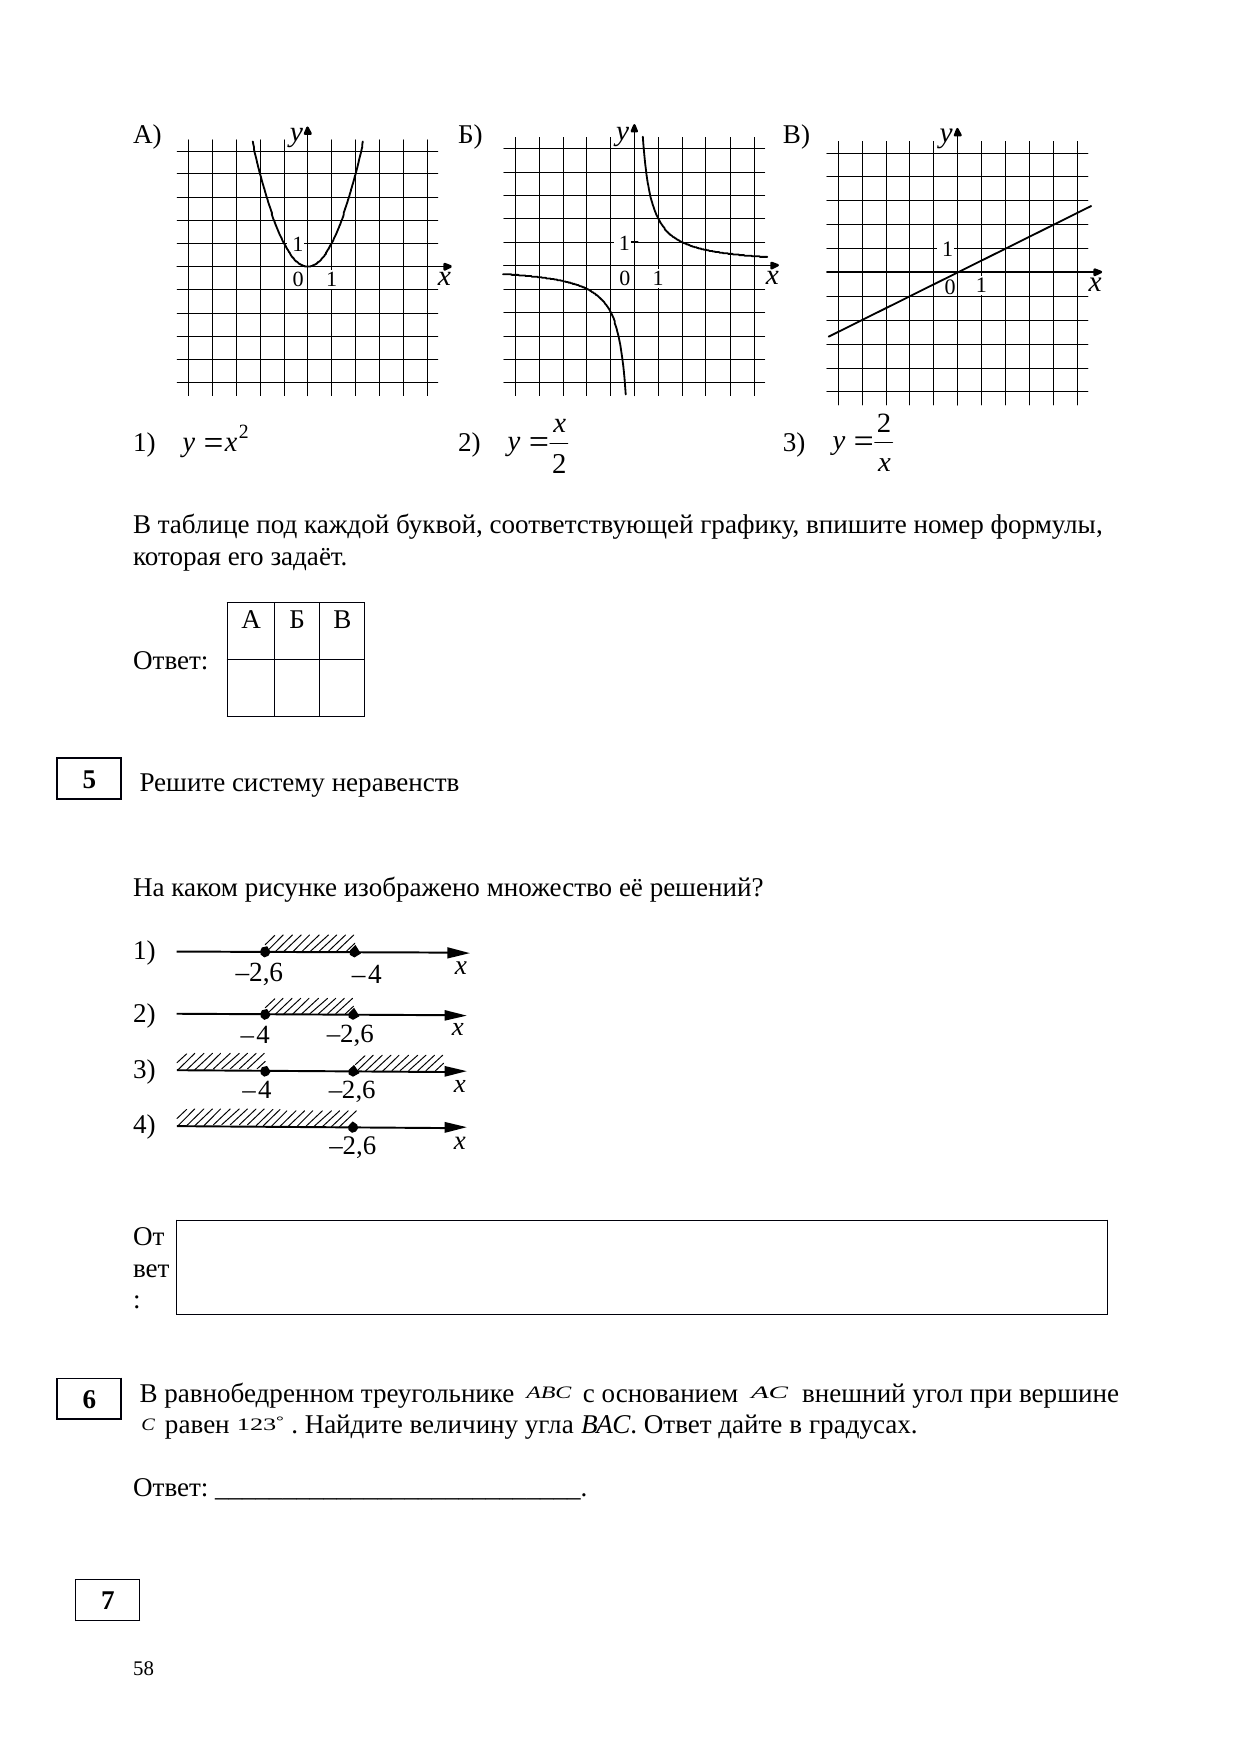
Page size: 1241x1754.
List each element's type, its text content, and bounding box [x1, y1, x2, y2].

table_header [380, 152, 403, 173]
table_cell [242, 1053, 262, 1069]
table_header [1030, 297, 1053, 320]
table_header [285, 314, 307, 336]
table_header [358, 152, 379, 173]
table_header [404, 198, 427, 220]
table_cell [241, 1109, 262, 1125]
table_header [826, 392, 838, 406]
table_header [176, 198, 188, 220]
table_header [867, 310, 886, 320]
table_header [237, 314, 260, 336]
table_header [982, 273, 1005, 296]
table_header [176, 244, 188, 266]
table_header [1030, 345, 1053, 368]
text Ответ: ___________________________. [133, 1471, 1137, 1502]
table_header [910, 249, 933, 271]
table_header [331, 934, 353, 951]
table_header [1006, 392, 1029, 406]
table_cell [177, 1053, 193, 1069]
table_header [910, 273, 933, 294]
table_header [958, 297, 981, 320]
table_header [189, 337, 212, 359]
table_header [826, 225, 838, 248]
table_header [982, 177, 1005, 200]
table_header [934, 275, 957, 296]
table_header [887, 392, 909, 406]
table_header [356, 360, 379, 382]
table_header [404, 244, 427, 266]
text 6 [60, 1381, 118, 1416]
table_header [982, 249, 1000, 258]
table_cell [501, 406, 783, 477]
table_header [1030, 225, 1049, 234]
table_header [332, 360, 355, 382]
table_header [887, 225, 909, 248]
table_header [176, 314, 188, 336]
table_header [839, 201, 862, 224]
table_header [285, 174, 307, 197]
table_header [910, 154, 933, 176]
table_header [287, 934, 308, 951]
table_header [213, 360, 236, 382]
table_header [404, 221, 427, 243]
table_header Б) [458, 118, 501, 406]
table_header [910, 392, 933, 406]
table_header [269, 198, 284, 220]
table_header [261, 244, 284, 266]
table_header [839, 154, 862, 176]
table_header [1030, 249, 1053, 271]
table_header [380, 244, 403, 266]
table_header [176, 221, 188, 243]
table_cell [190, 1109, 210, 1125]
table_header [279, 934, 300, 950]
table_header [1030, 227, 1053, 248]
table_header [308, 174, 331, 197]
table_header [1060, 215, 1077, 224]
table_header [189, 360, 212, 382]
table_header [934, 273, 952, 282]
table_header [308, 244, 329, 265]
table_header [356, 337, 379, 359]
table_header [332, 198, 347, 220]
table_header [237, 244, 260, 266]
table_header [189, 174, 212, 197]
table_header [863, 154, 886, 176]
table_header [982, 225, 1005, 248]
table_cell [177, 1164, 1107, 1219]
table_header [332, 221, 340, 238]
table_header [1030, 201, 1053, 224]
table_header Ответ: [133, 602, 227, 716]
table_header [356, 198, 379, 220]
table_header [1054, 225, 1077, 248]
table_header [839, 321, 856, 330]
table_cell 3) [783, 406, 826, 477]
table_cell [305, 998, 326, 1013]
table_header [261, 198, 272, 220]
table_header [176, 267, 188, 289]
table_header [404, 360, 427, 382]
table_cell 3) [133, 1053, 177, 1108]
table_header [356, 244, 379, 266]
table_header [982, 201, 1005, 224]
table_header [1054, 297, 1077, 320]
table_cell [250, 1109, 271, 1125]
table_header [982, 297, 1005, 320]
text В таблице под каждой буквой, соответствующей графику, впишите номер формулы, которая его задаёт. [133, 509, 1137, 571]
table_header [826, 154, 838, 176]
table_header [176, 118, 458, 406]
table_header [237, 174, 260, 197]
table_header [1006, 345, 1029, 368]
table_cell [232, 1109, 254, 1125]
table_header [176, 290, 188, 313]
table_header [380, 360, 403, 382]
table_cell [177, 1109, 185, 1116]
table_cell [270, 998, 290, 1013]
table_header [839, 392, 862, 406]
table_header [863, 392, 886, 406]
table_header [982, 154, 1005, 176]
table_header [380, 314, 403, 336]
table_header [826, 345, 838, 368]
table_header [332, 244, 355, 266]
table_header [826, 177, 838, 200]
table_header [237, 290, 260, 313]
table_header [887, 299, 909, 320]
table_header [1006, 154, 1029, 176]
table_header [887, 345, 909, 368]
table_header [313, 934, 335, 951]
table_header [863, 249, 886, 271]
table_header [285, 221, 307, 243]
table_header [915, 287, 933, 296]
table_cell [266, 998, 281, 1010]
table_header [285, 152, 307, 173]
table_cell [232, 1053, 254, 1069]
table_header [958, 249, 981, 270]
table_header [1006, 369, 1029, 391]
table_header [404, 337, 427, 359]
table_cell [207, 1053, 228, 1069]
table_header [982, 392, 1005, 406]
table_header [934, 177, 957, 200]
table_header [285, 360, 307, 382]
table_header [332, 267, 355, 289]
table_header А) [133, 118, 176, 406]
table_header [256, 152, 260, 166]
table_header [1030, 154, 1053, 176]
table_header [1030, 369, 1053, 391]
table_header [934, 321, 957, 344]
table_cell [177, 1109, 192, 1125]
table_header [380, 337, 403, 359]
table_header [237, 267, 260, 289]
table_header [176, 337, 188, 359]
table_header [332, 314, 355, 336]
table_header [1054, 392, 1077, 406]
table_header [863, 273, 886, 296]
table_header [404, 267, 427, 289]
table_header [887, 273, 909, 296]
table_header [176, 360, 188, 382]
table_header [285, 337, 307, 359]
table_header [276, 221, 284, 239]
table_cell [177, 998, 1107, 1053]
table_cell [177, 1221, 1107, 1314]
table_header Б [275, 603, 319, 659]
table_header [910, 225, 933, 248]
table_header [839, 297, 862, 320]
table_header [982, 321, 1005, 344]
table_header [887, 201, 909, 224]
table_header [270, 934, 291, 950]
table_cell [216, 1053, 237, 1069]
table_header [404, 174, 427, 197]
table_header [285, 198, 307, 220]
table_header [1054, 369, 1077, 391]
table_header [934, 345, 957, 368]
table_cell [224, 1109, 245, 1125]
table_header [958, 392, 981, 406]
table_header [213, 337, 236, 359]
table_header [305, 934, 327, 951]
table_header В [320, 603, 364, 659]
table_cell [826, 406, 1108, 477]
table_header [380, 174, 403, 197]
table_header [356, 174, 379, 197]
table_header [1006, 321, 1029, 344]
table_header [1030, 392, 1053, 406]
text Решите систему неравенств [133, 748, 1137, 797]
table_header [237, 360, 260, 382]
table_header [189, 267, 212, 289]
table_header [237, 337, 260, 359]
table_cell [331, 998, 351, 1013]
table_header [296, 934, 318, 951]
table_header [1006, 177, 1029, 200]
table_header [177, 934, 1107, 997]
table_cell [190, 1053, 211, 1069]
table_cell [313, 998, 334, 1013]
table_header [958, 201, 981, 224]
table_header [237, 152, 258, 173]
table_header [332, 337, 355, 359]
table_cell [224, 1053, 246, 1069]
table_header [189, 290, 212, 313]
table_header [261, 290, 284, 313]
table_cell Ответ: [133, 1220, 176, 1314]
table_header [958, 321, 981, 344]
table_header [887, 297, 904, 306]
table_header [839, 345, 862, 368]
table_header [308, 152, 331, 173]
table_cell [296, 998, 317, 1013]
table_header [262, 174, 284, 197]
table_header [213, 152, 236, 173]
text На каком рисунке изображено множество её решений? [133, 872, 1137, 903]
table_header [1006, 273, 1029, 296]
table_header [863, 321, 886, 344]
table_header [934, 369, 957, 391]
text 5 [60, 761, 118, 796]
table_header [356, 267, 379, 289]
table_header [380, 221, 403, 243]
table_header [380, 267, 403, 289]
table_header [332, 174, 354, 197]
table_header [213, 290, 236, 313]
table_cell [177, 998, 273, 1013]
table_header [285, 267, 307, 289]
table_header [934, 225, 957, 248]
table_header [356, 314, 379, 336]
table_header [308, 198, 331, 220]
table_header [910, 345, 933, 368]
table_header [261, 314, 284, 336]
table_cell 2) [133, 998, 177, 1053]
table_header [261, 267, 284, 289]
table_cell [320, 660, 364, 716]
table_cell [181, 1109, 202, 1125]
table_cell [198, 1053, 219, 1069]
table_header [380, 290, 403, 313]
table_header [910, 177, 933, 200]
table_cell [207, 1109, 228, 1125]
table_header [863, 225, 886, 248]
table_header [826, 249, 838, 271]
table_header [404, 152, 427, 173]
table_cell [228, 660, 274, 716]
table_cell [177, 1109, 1107, 1164]
table_header [189, 314, 212, 336]
table_header [237, 221, 260, 243]
table_header [1006, 201, 1029, 224]
table_header [910, 321, 933, 344]
table_header [189, 221, 212, 243]
text В равнобедренном треугольнике с основанием внешний угол при вершине равен . Найдите величину угла ВАС. Ответ дайте в градусах. [133, 1377, 1137, 1439]
table_header [1030, 177, 1053, 200]
table_header [863, 297, 886, 318]
table_header [934, 154, 957, 176]
table_header [308, 337, 331, 359]
table_header [887, 321, 909, 344]
table_header [189, 244, 212, 266]
table_header [501, 118, 783, 406]
table_header [887, 154, 909, 176]
table_cell 4) [133, 1109, 177, 1164]
table_header [910, 201, 933, 224]
table_cell [181, 1053, 202, 1069]
table_header [1054, 249, 1077, 271]
table_header [261, 360, 284, 382]
table_header [1054, 345, 1077, 368]
table_header [934, 249, 957, 271]
table_header [826, 297, 838, 320]
table_header [213, 267, 236, 289]
table_cell 1) [133, 406, 176, 477]
table_header [839, 225, 862, 248]
table_header [1054, 321, 1077, 344]
table_header [887, 369, 909, 391]
table_header А [228, 603, 274, 659]
table_header [308, 360, 331, 382]
table_header [261, 152, 284, 173]
table_header [316, 249, 331, 266]
table_header [351, 184, 355, 197]
table_header [344, 198, 355, 220]
table_header [213, 244, 236, 266]
table_header [1011, 239, 1029, 248]
table_cell [176, 406, 458, 477]
table_header [863, 369, 886, 391]
table_header [958, 345, 981, 368]
table_cell [177, 1053, 185, 1061]
table_header [826, 118, 1108, 406]
table_header В) [783, 118, 826, 406]
table_cell [275, 660, 319, 716]
table_header [910, 369, 933, 391]
table_header [958, 177, 981, 200]
table_cell [177, 1053, 1107, 1108]
table_header [934, 392, 957, 406]
table_header [958, 369, 981, 391]
table_header [308, 221, 331, 243]
table_header [1006, 225, 1029, 246]
table_header [965, 263, 981, 271]
table_header [887, 177, 909, 200]
table_header [177, 934, 274, 950]
table_header [308, 314, 331, 336]
table_header 1) [133, 934, 177, 997]
table_header [334, 221, 355, 243]
table_header [934, 297, 957, 320]
table_header [308, 290, 331, 313]
table_header [213, 174, 236, 197]
table_header [839, 369, 862, 391]
table_header [982, 369, 1005, 391]
table_header [356, 221, 379, 243]
table_header [826, 273, 838, 296]
table_header [380, 198, 403, 220]
table_header [332, 290, 355, 313]
table_header [1054, 273, 1077, 296]
table_header [176, 152, 188, 173]
table_header [1054, 201, 1077, 223]
table_header [261, 337, 284, 359]
table_header [839, 177, 862, 200]
table_header [863, 177, 886, 200]
table_cell [198, 1109, 218, 1125]
table_header [189, 198, 212, 220]
table_header [958, 273, 981, 296]
table_header [1054, 154, 1077, 176]
table_header [826, 369, 838, 391]
table_header [293, 244, 307, 265]
table_header [322, 934, 344, 951]
table_header [404, 314, 427, 336]
table_header [308, 267, 331, 289]
table_header [261, 185, 265, 197]
table_header [237, 198, 260, 220]
table_header [934, 201, 957, 224]
table_header [213, 198, 236, 220]
table_header [826, 321, 838, 344]
table_header [213, 221, 236, 243]
table_header [958, 154, 981, 176]
text 7 [78, 1582, 137, 1618]
table_header [1054, 177, 1077, 200]
table_header [839, 322, 862, 344]
table_header [839, 273, 862, 296]
table_header [839, 249, 862, 271]
table_header [982, 251, 1005, 271]
table_header [285, 249, 299, 266]
table_header [261, 221, 282, 243]
table_cell [215, 1109, 237, 1125]
table_header [1030, 321, 1053, 344]
table_header [910, 297, 933, 320]
table_header [266, 934, 282, 947]
table_cell [133, 1164, 177, 1219]
table_header [1030, 273, 1053, 296]
table_header [176, 174, 188, 197]
table_header [1006, 249, 1029, 271]
table_header [285, 290, 307, 313]
table_cell 2) [458, 406, 501, 477]
table_header [189, 152, 212, 173]
table_header [213, 314, 236, 336]
table_header [332, 152, 355, 173]
table_cell [322, 998, 342, 1013]
table_header [1006, 297, 1029, 320]
table_header [826, 201, 838, 224]
table_header [356, 290, 379, 313]
table_header [887, 249, 909, 271]
table_header [958, 225, 981, 248]
table_cell [279, 998, 299, 1013]
table_header [863, 201, 886, 224]
table_header [404, 290, 427, 313]
table_header [863, 345, 886, 368]
table_cell [287, 998, 307, 1013]
table_header [982, 345, 1005, 368]
